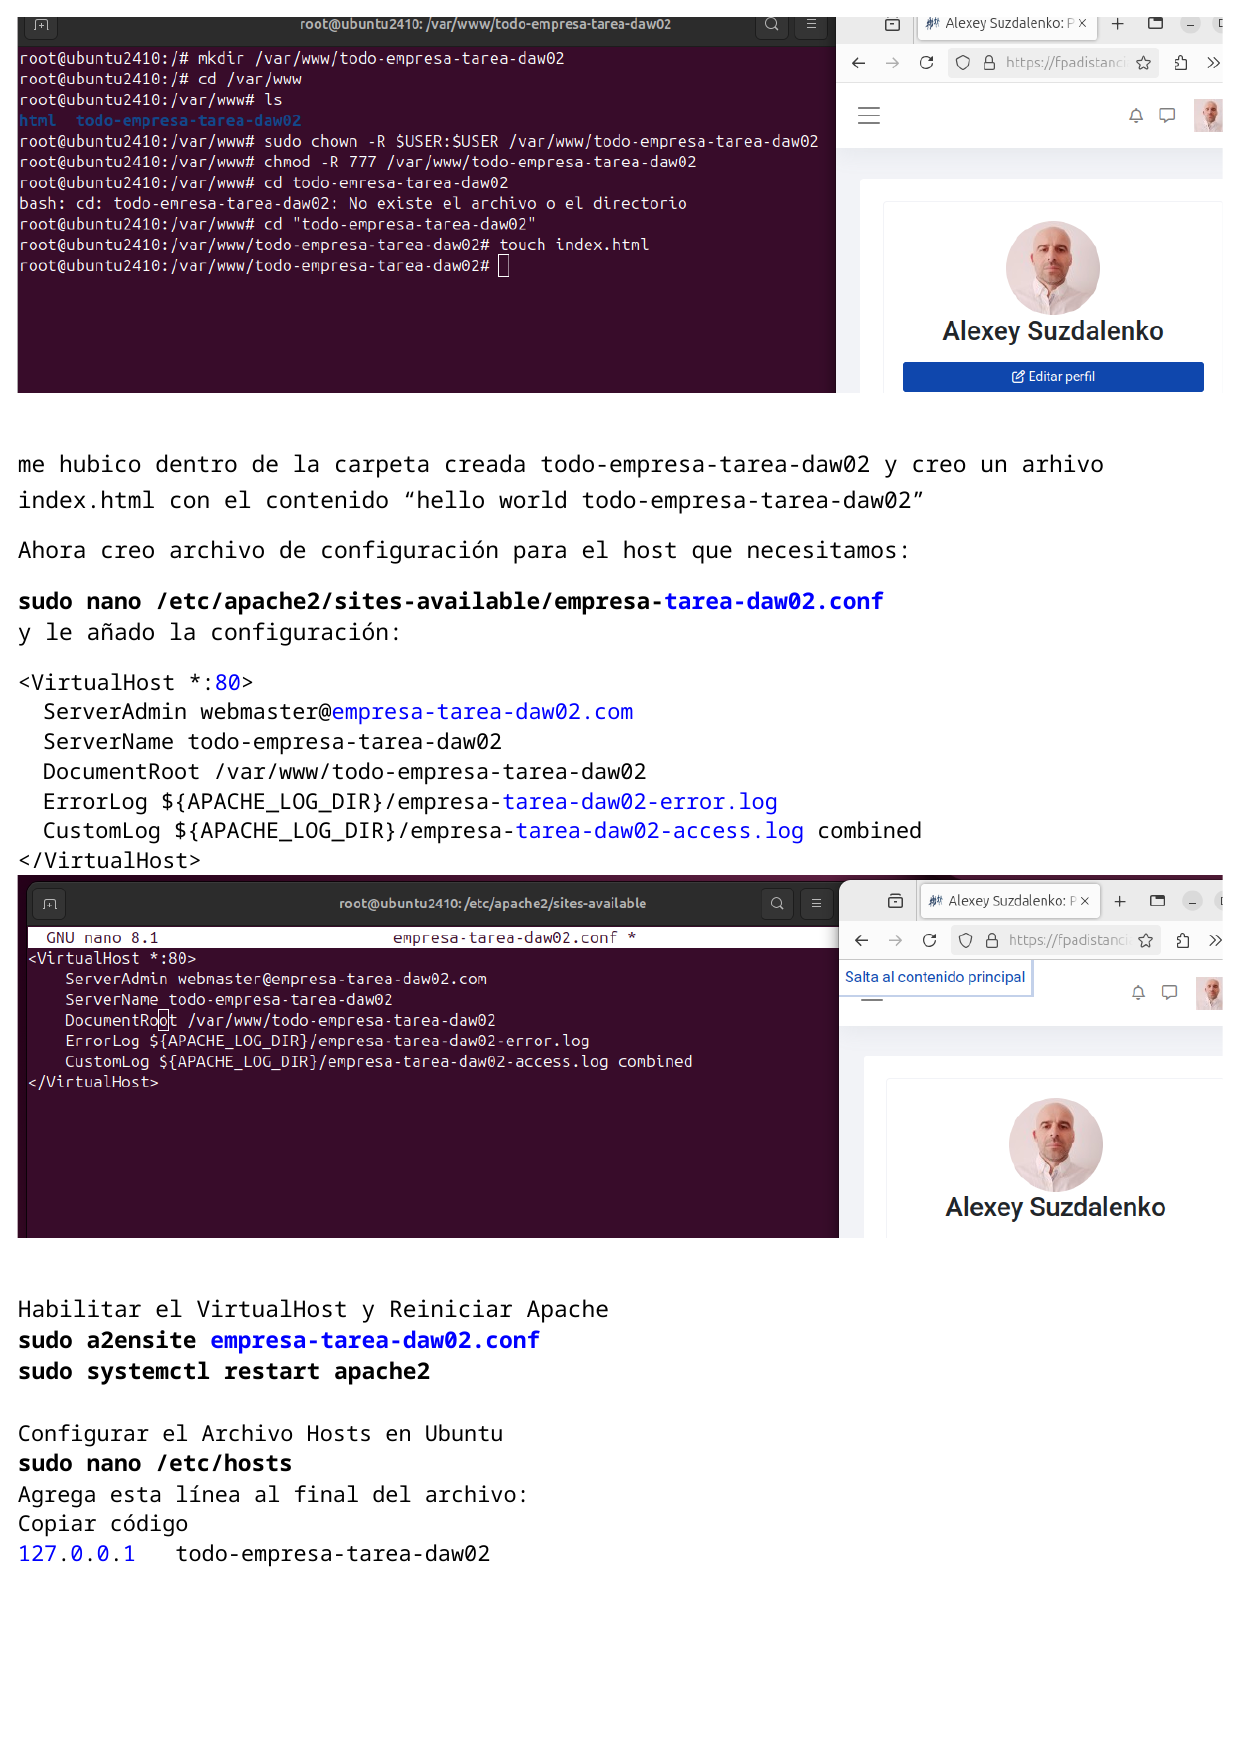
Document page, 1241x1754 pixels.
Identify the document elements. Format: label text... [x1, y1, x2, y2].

text Configurar el Archivo Hosts en Ubuntu [18, 1417, 1222, 1447]
text 127.0.0.1 todo-empresa-tarea-daw02 [18, 1538, 1222, 1568]
text me hubico dentro de la carpeta creada todo-empresa-tarea-daw02 y creo un arhivo index.html con el contenido “hello world todo-empresa-tarea-daw02” [18, 448, 1222, 515]
text Agrega esta línea al final del archivo: [18, 1478, 1222, 1508]
text sudo nano /etc/hosts [18, 1447, 1222, 1478]
text ErrorLog ${APACHE_LOG_DIR}/empresa-tarea-daw02-error.log [18, 786, 1222, 816]
text sudo a2ensite empresa-tarea-daw02.conf [18, 1324, 1222, 1355]
text </VirtualHost> [18, 845, 1222, 875]
picture [17, 875, 1223, 1238]
text ServerAdmin webmaster@empresa-tarea-daw02.com [18, 696, 1222, 726]
text <VirtualHost *:80> [18, 667, 1222, 696]
text sudo nano /etc/apache2/sites-available/empresa-tarea-daw02.conf [18, 585, 1222, 616]
text sudo systemctl restart apache2 [18, 1355, 1222, 1386]
picture [17, 17, 1223, 393]
text DocumentRoot /var/www/todo-empresa-tarea-daw02 [18, 756, 1222, 786]
text y le añado la configuración: [18, 616, 1222, 647]
text Copiar código [18, 1508, 1222, 1538]
text Habilitar el VirtualHost y Reiniciar Apache [18, 1292, 1222, 1324]
text Ahora creo archivo de configuración para el host que necesitamos: [18, 534, 1222, 566]
text ServerName todo-empresa-tarea-daw02 [18, 726, 1222, 756]
text CustomLog ${APACHE_LOG_DIR}/empresa-tarea-daw02-access.log combined [18, 816, 1222, 845]
